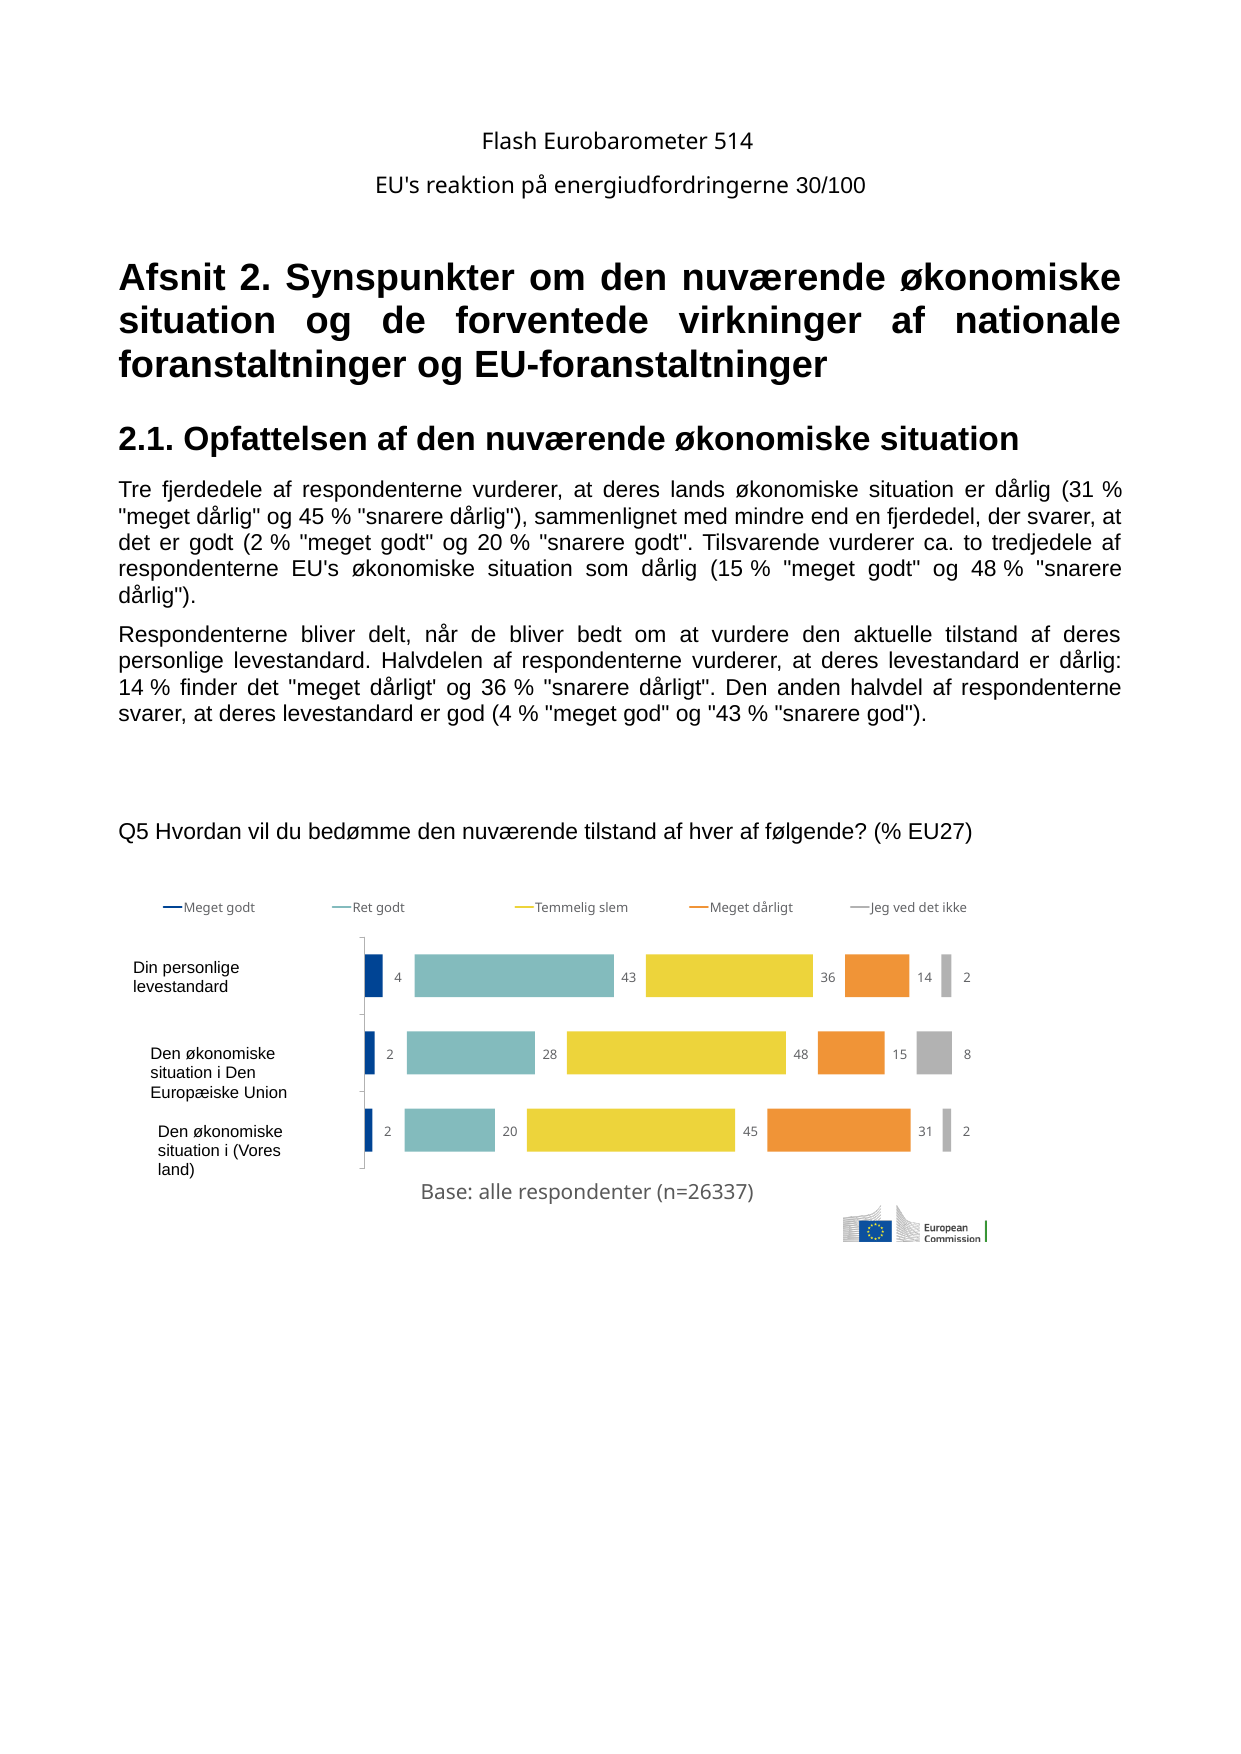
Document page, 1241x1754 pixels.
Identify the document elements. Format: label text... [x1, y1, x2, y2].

subtitle Afsnit 2. Synspunkter om den nuværende økonomiske situation og de forventede virkninger af nationale foranstaltninger og EU-foranstaltninger [118, 254, 1122, 385]
text Respondenterne bliver delt, når de bliver bedt om at vurdere den aktuelle tilstand af deres personlige levestandard. Halvdelen af respondenterne vurderer, at deres levestandard er dårlig: 14 % finder det "meget dårligt' og 36 % "snarere dårligt". Den anden halvdel af respondenterne svarer, at deres levestandard er god (4 % "meget god" og "43 % "snarere god"). [118, 621, 1122, 726]
subtitle 2.1. Opfattelsen af den nuværende økonomiske situation [118, 419, 1122, 457]
picture [843, 1205, 987, 1242]
text Tre fjerdedele af respondenterne vurderer, at deres lands økonomiske situation er dårlig (31 % "meget dårlig" og 45 % "snarere dårlig"), sammenlignet med mindre end en fjerdedel, der svarer, at det er godt (2 % "meget godt" og 20 % "snarere godt". Tilsvarende vurderer ca. to tredjedele af respondenterne EU's økonomiske situation som dårlig (15 % "meget godt" og 48 % "snarere dårlig"). [118, 476, 1122, 608]
text Q5 Hvordan vil du bedømme den nuværende tilstand af hver af følgende? (% EU27) [118, 818, 1122, 844]
